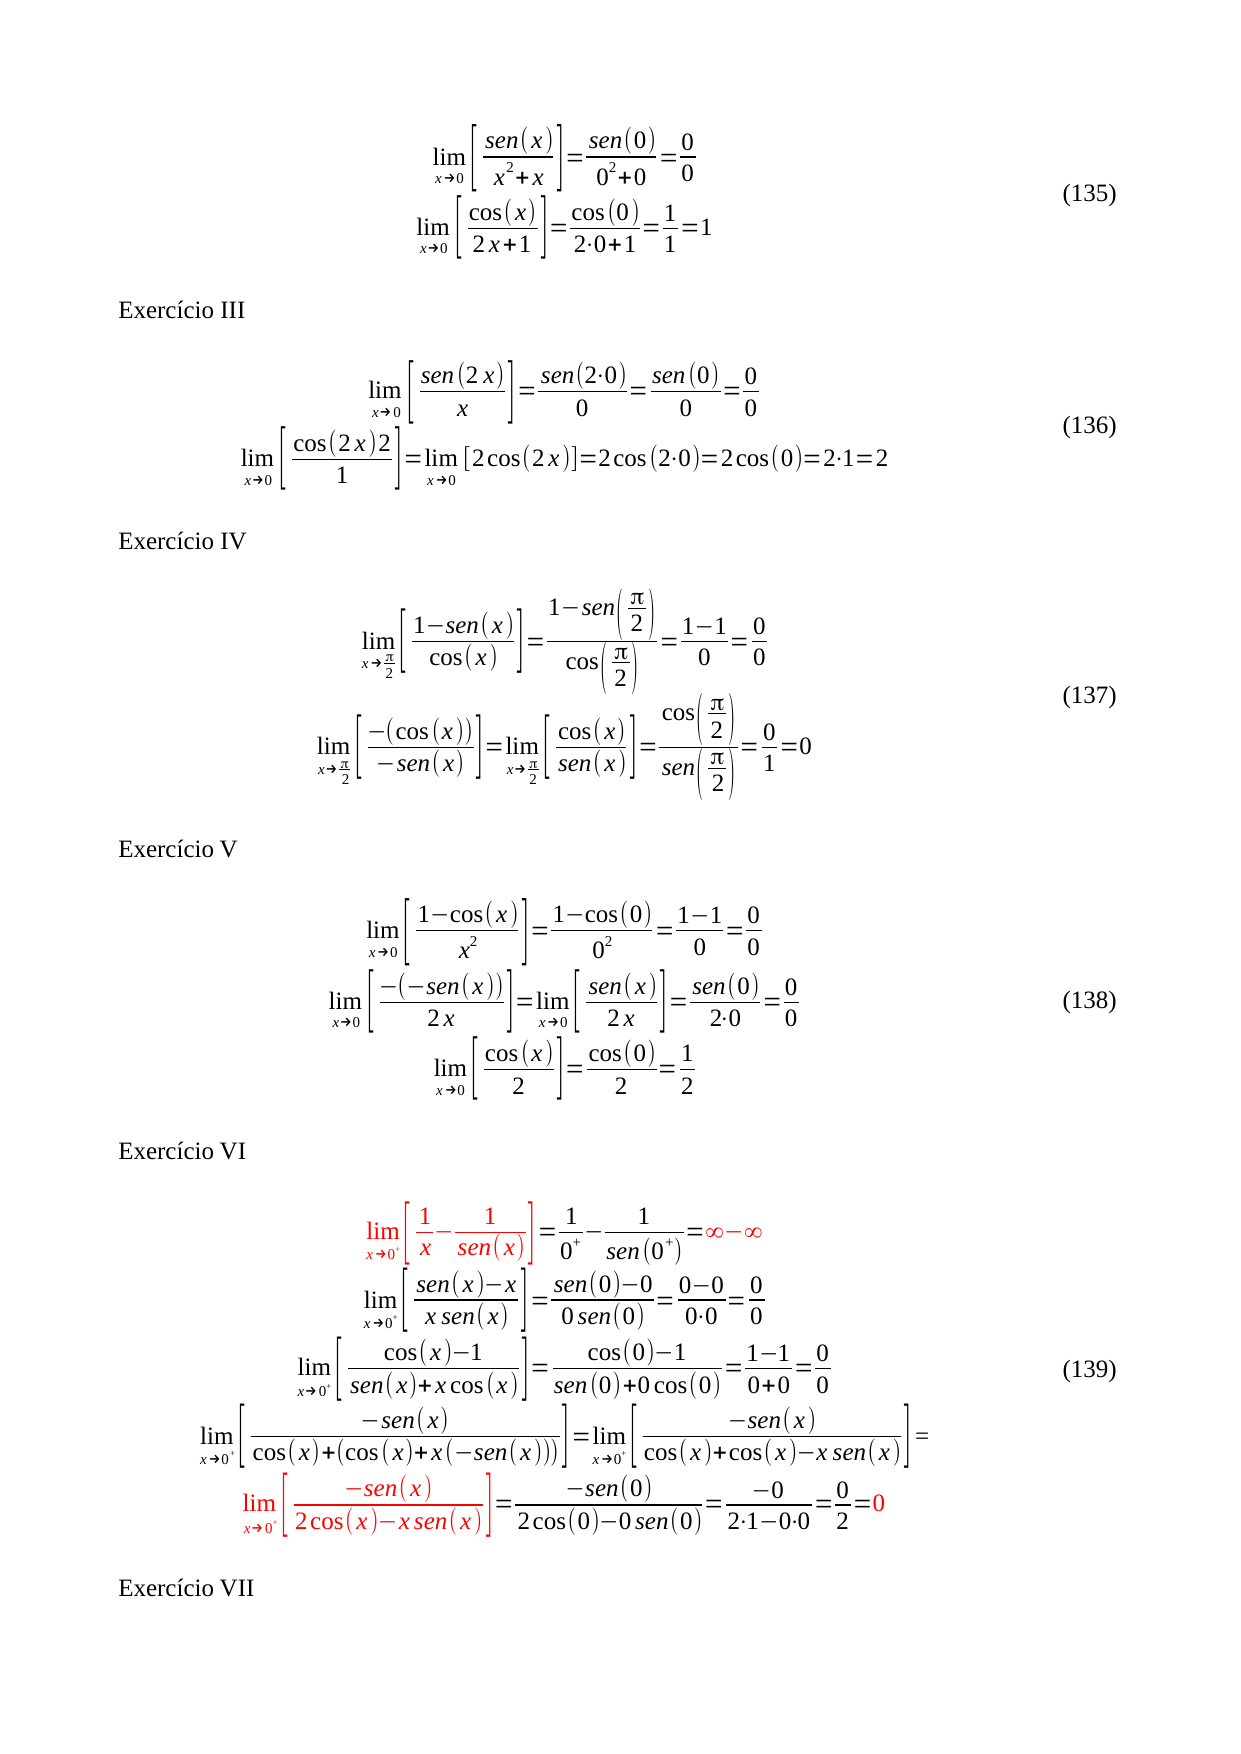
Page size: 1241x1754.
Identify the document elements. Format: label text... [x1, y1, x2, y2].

text Exercício IV [118, 526, 1122, 555]
table_header [118, 584, 1010, 806]
text Exercício III [118, 295, 1122, 324]
table_header (136) [1010, 353, 1122, 497]
table_header [118, 892, 1010, 1107]
table_header [118, 353, 1010, 497]
text Exercício VII [118, 1573, 1122, 1602]
table_header [118, 118, 1010, 267]
table_header (139) [1010, 1194, 1122, 1544]
table_header (137) [1010, 584, 1122, 806]
text Exercício V [118, 834, 1122, 863]
table_header (138) [1010, 892, 1122, 1107]
table_header (135) [1010, 118, 1122, 267]
table_header [118, 1194, 1010, 1544]
text Exercício VI [118, 1136, 1122, 1165]
